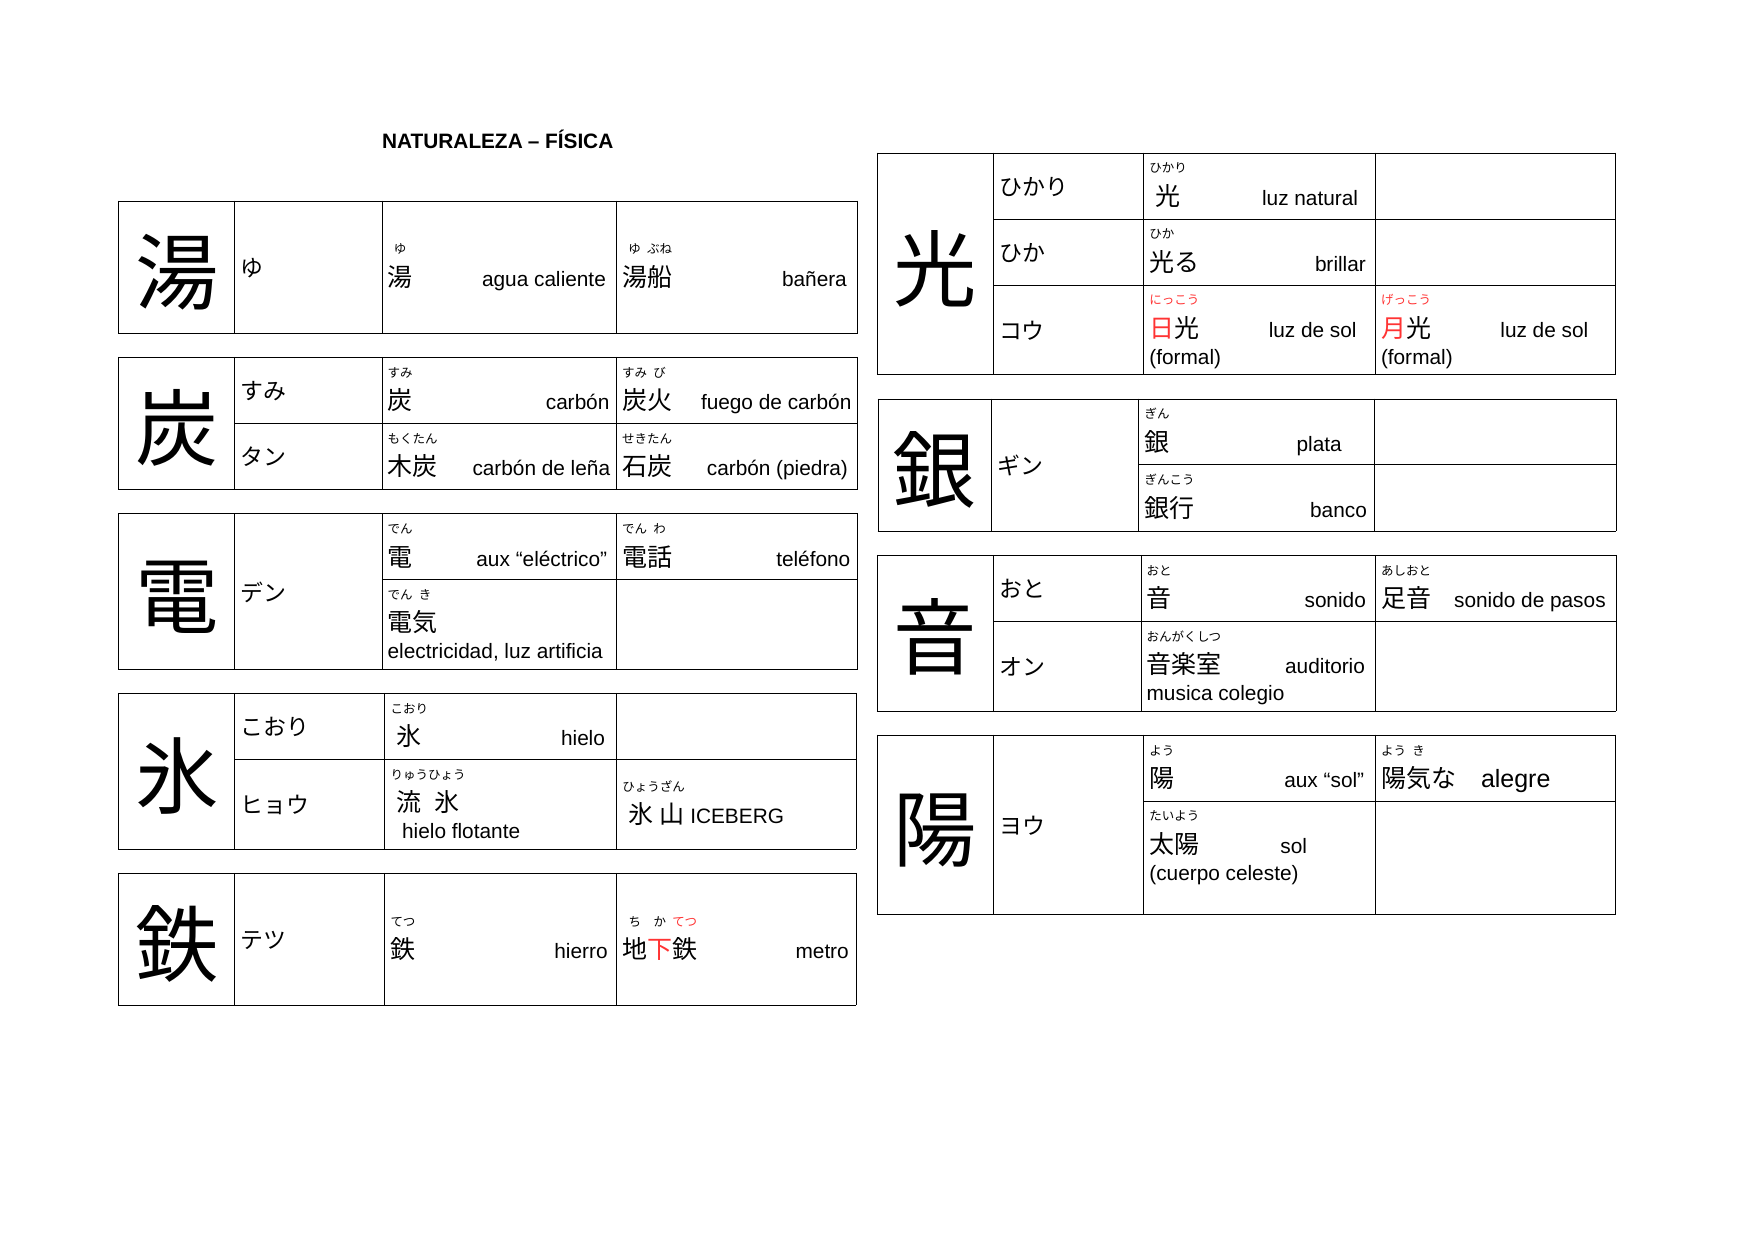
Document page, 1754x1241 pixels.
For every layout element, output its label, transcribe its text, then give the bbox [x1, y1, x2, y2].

table_cell 音おん楽がく室しつ auditorio musica colegio [1142, 622, 1375, 711]
table_header 陽 [878, 736, 993, 914]
table_header テツ [235, 874, 384, 1005]
table_header 電でん話わ teléfono [617, 514, 857, 579]
table_header 銀 [879, 400, 991, 531]
table_header こおり [235, 694, 384, 759]
table_header 音おと sonido [1142, 556, 1375, 621]
table_header 炭 [119, 358, 234, 489]
table_cell タン [235, 424, 382, 489]
table_header 光ひかり luz natural [1144, 154, 1375, 218]
table_header おと [994, 556, 1141, 621]
table_header 鉄 [119, 874, 234, 1005]
table_header 銀ぎん plata [1139, 400, 1374, 464]
table_header 炭すみ火び fuego de carbón [617, 358, 857, 423]
table_header ギン [992, 400, 1138, 531]
table_header [1376, 154, 1615, 218]
table_cell 日にっ光こう luz de sol (formal) [1144, 286, 1375, 374]
table_header 足あし音おと sonido de pasos [1376, 556, 1616, 621]
table_cell 光ひかる brillar [1144, 220, 1375, 284]
table_header 光 [878, 154, 993, 374]
table_header ゆ [235, 202, 382, 333]
table_cell 流りゅう氷ひょう hielo flotante [385, 760, 616, 849]
table_header 湯ゆ agua caliente [383, 202, 616, 333]
table_cell [1376, 622, 1616, 711]
table_header 鉄てつ hierro [385, 874, 616, 1005]
table_header 氷こおり hielo [385, 694, 616, 759]
table_cell オン [994, 622, 1141, 711]
table_header 炭すみ carbón [383, 358, 616, 423]
table_header 電でん aux “eléctrico” [383, 514, 616, 579]
table_header ヨウ [994, 736, 1143, 914]
table_header 音 [878, 556, 993, 711]
table_cell 太たい陽よう sol (cuerpo celeste) [1144, 802, 1375, 914]
table_header 陽よう気きな alegre [1376, 736, 1615, 801]
table_cell 木もく炭たん carbón de leña [383, 424, 616, 489]
table_header すみ [235, 358, 382, 423]
table_header [617, 694, 856, 759]
table_cell 石せき炭たん carbón (piedra) [617, 424, 857, 489]
table_cell ひか [994, 220, 1143, 284]
table_header ひかり [994, 154, 1143, 218]
table_header 陽よう aux “sol” [1144, 736, 1375, 801]
table_cell 月げっ光こう luz de sol (formal) [1376, 286, 1615, 374]
table_header デン [235, 514, 382, 669]
table_header 電 [119, 514, 234, 669]
table_cell コウ [994, 286, 1143, 374]
table_header 湯ゆ船ぶね bañera [617, 202, 857, 333]
table_cell [1376, 220, 1615, 284]
table_cell [617, 580, 857, 669]
table_cell 銀ぎん行こう banco [1139, 465, 1374, 531]
table_header 氷 [119, 694, 234, 849]
table_header 湯 [119, 202, 234, 333]
table_cell 氷ひょう山ざん ICEBERG [617, 760, 856, 849]
table_cell ヒョウ [235, 760, 384, 849]
table_header [1375, 400, 1616, 464]
text NATURALEZA – FÍSICA [118, 129, 877, 153]
table_cell 電でん気き electricidad, luz artificia [383, 580, 616, 669]
table_cell [1376, 802, 1615, 914]
table_header 地ち下か鉄てつ metro [617, 874, 856, 1005]
table_cell [1375, 465, 1616, 531]
